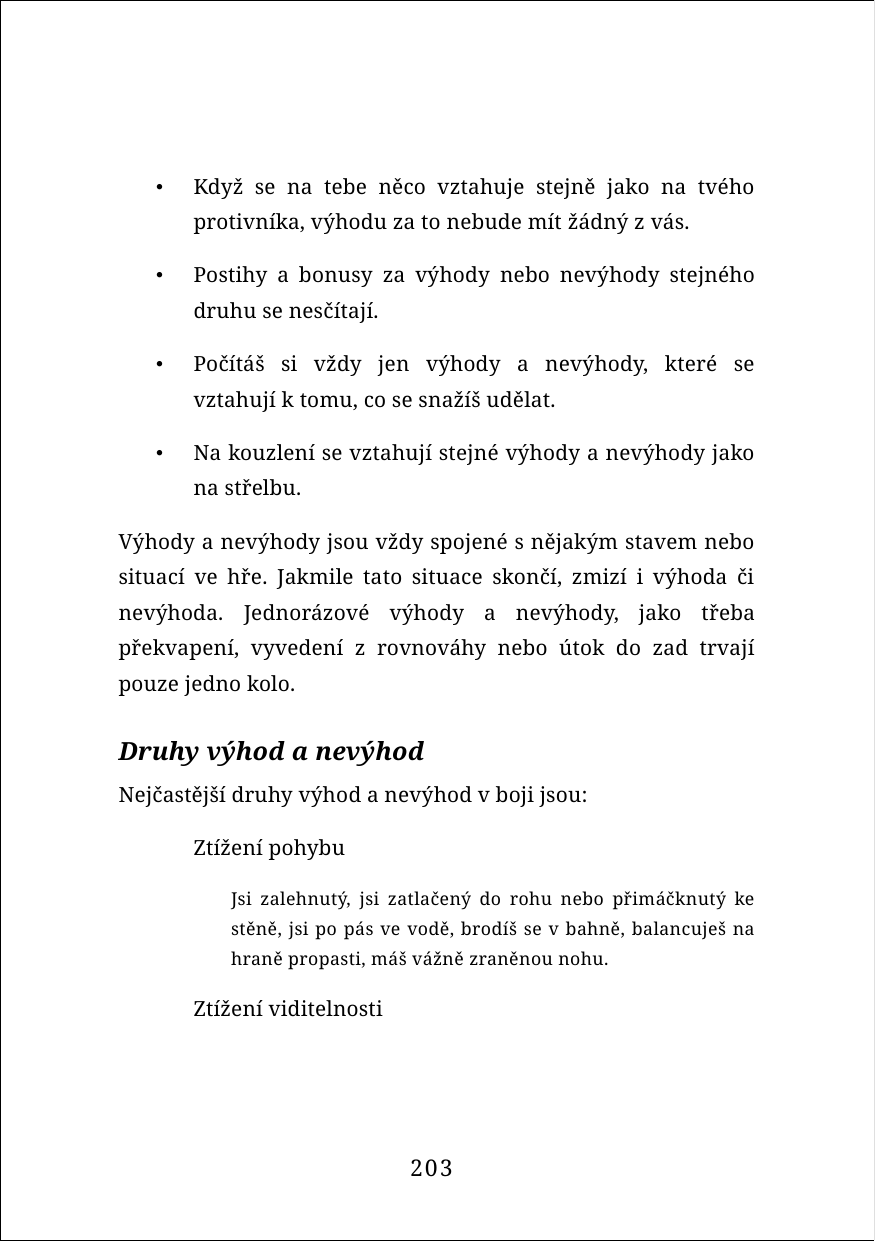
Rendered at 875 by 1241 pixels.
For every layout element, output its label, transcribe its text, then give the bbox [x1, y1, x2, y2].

list Na kouzlení se vztahují stejné výhody a nevýhody jako na střelbu. [156, 438, 756, 502]
list Ztížení pohybu [156, 833, 756, 861]
subtitle Druhy výhod a nevýhod [118, 734, 756, 768]
list Postihy a bonusy za výhody nebo nevýhody stejného druhu se nesčítají. [156, 261, 756, 324]
text Výhody a nevýhody jsou vždy spojené s nějakým stavem nebo situací ve hře. Jakmile tato situace skončí, zmizí i výhoda či nevýhoda. Jednorázové výhody a nevýhody, jako třeba překvapení, vyvedení z rovnováhy nebo útok do zad trvají pouze jedno kolo. [118, 527, 756, 697]
list Ztížení viditelnosti [156, 994, 756, 1023]
text Nejčastější druhy výhod a nevýhod v boji jsou: [118, 780, 756, 808]
list Počítáš si vždy jen výhody a nevýhody, které se vztahují k tomu, co se snažíš udělat. [156, 349, 756, 413]
list Když se na tebe něco vztahuje stejně jako na tvého protivníka, výhodu za to nebude mít žádný z vás. [156, 172, 756, 236]
list Jsi zalehnutý, jsi zatlačený do rohu nebo přimáčknutý ke stěně, jsi po pás ve vodě, brodíš se v bahně, balancuješ na hraně propasti, máš vážně zraněnou nohu. [193, 886, 756, 971]
